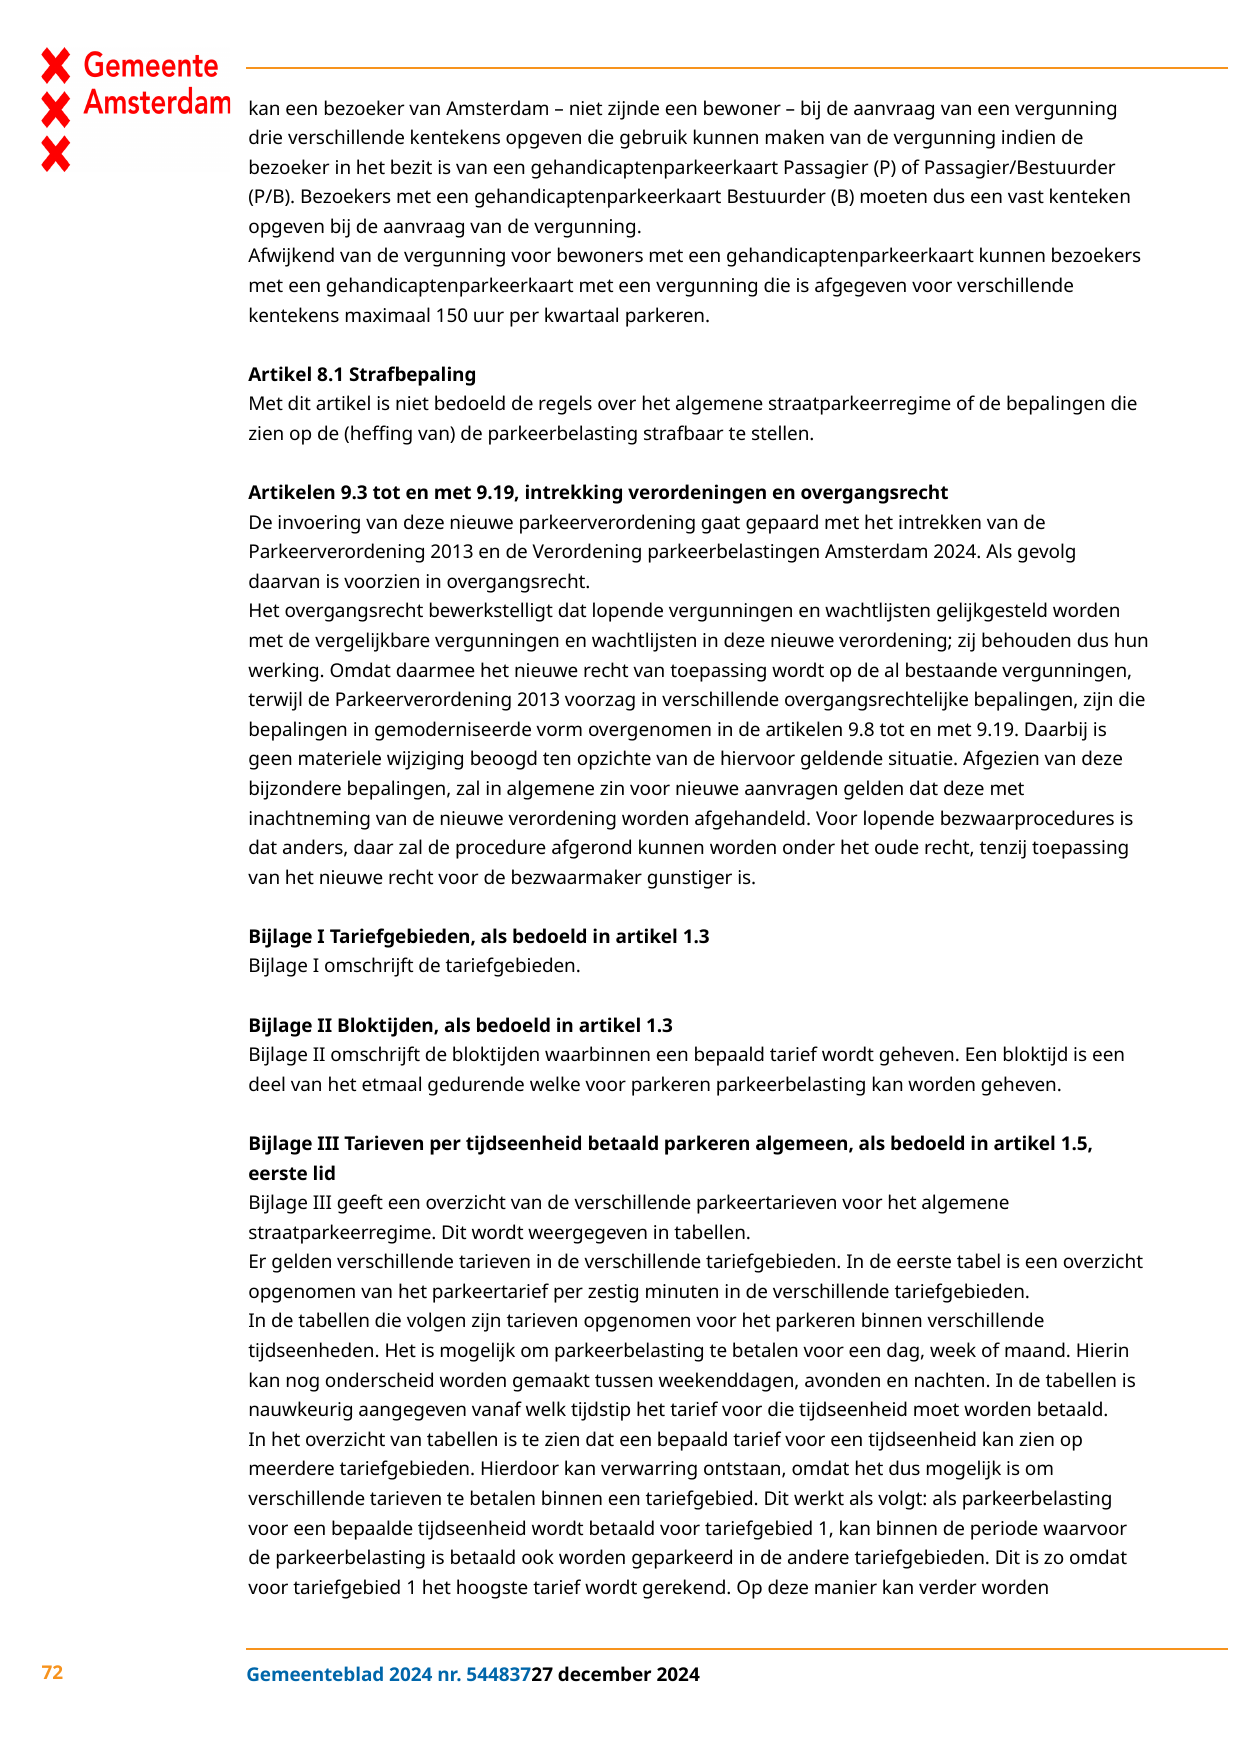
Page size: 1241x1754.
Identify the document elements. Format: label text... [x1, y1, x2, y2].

text Bijlage II Bloktijden, als bedoeld in artikel 1.3 [248, 1012, 1152, 1038]
text Er gelden verschillende tarieven in de verschillende tariefgebieden. In de eerste tabel is een overzicht opgenomen van het parkeertarief per zestig minuten in de verschillende tariefgebieden. [248, 1248, 1152, 1304]
text Het overgangsrecht bewerkstelligt dat lopende vergunningen en wachtlijsten gelijkgesteld worden met de vergelijkbare vergunningen en wachtlijsten in deze nieuwe verordening; zij behouden dus hun werking. Omdat daarmee het nieuwe recht van toepassing wordt op de al bestaande vergunningen, terwijl de Parkeerverordening 2013 voorzag in verschillende overgangsrechtelijke bepalingen, zijn die bepalingen in gemoderniseerde vorm overgenomen in de artikelen 9.8 tot en met 9.19. Daarbij is geen materiele wijziging beoogd ten opzichte van de hiervoor geldende situatie. Afgezien van deze bijzondere bepalingen, zal in algemene zin voor nieuwe aanvragen gelden dat deze met inachtneming van de nieuwe verordening worden afgehandeld. Voor lopende bezwaarprocedures is dat anders, daar zal de procedure afgerond kunnen worden onder het oude recht, tenzij toepassing van het nieuwe recht voor de bezwaarmaker gunstiger is. [248, 598, 1152, 890]
text In de tabellen die volgen zijn tarieven opgenomen voor het parkeren binnen verschillende tijdseenheden. Het is mogelijk om parkeerbelasting te betalen voor een dag, week of maand. Hierin kan nog onderscheid worden gemaakt tussen weekenddagen, avonden en nachten. In de tabellen is nauwkeurig aangegeven vanaf welk tijdstip het tarief voor die tijdseenheid moet worden betaald. [248, 1308, 1152, 1422]
text Bijlage II omschrijft de bloktijden waarbinnen een bepaald tarief wordt geheven. Een bloktijd is een deel van het etmaal gedurende welke voor parkeren parkeerbelasting kan worden geheven. [248, 1041, 1152, 1097]
picture [41, 47, 231, 172]
text Bijlage I omschrijft de tariefgebieden. [248, 953, 1152, 978]
text Artikelen 9.3 tot en met 9.19, intrekking verordeningen en overgangsrecht [248, 479, 1152, 505]
text De invoering van deze nieuwe parkeerverordening gaat gepaard met het intrekken van de Parkeerverordening 2013 en de Verordening parkeerbelastingen Amsterdam 2024. Als gevolg daarvan is voorzien in overgangsrecht. [248, 509, 1152, 594]
text Artikel 8.1 Strafbepaling [248, 361, 1152, 387]
text Bijlage III Tarieven per tijdseenheid betaald parkeren algemeen, als bedoeld in artikel 1.5, eerste lid [248, 1130, 1152, 1186]
text kan een bezoeker van Amsterdam – niet zijnde een bewoner – bij de aanvraag van een vergunning drie verschillende kentekens opgeven die gebruik kunnen maken van de vergunning indien de bezoeker in het bezit is van een gehandicaptenparkeerkaart Passagier (P) of Passagier/Bestuurder (P/B). Bezoekers met een gehandicaptenparkeerkaart Bestuurder (B) moeten dus een vast kenteken opgeven bij de aanvraag van de vergunning. [248, 95, 1152, 239]
text Bijlage III geeft een overzicht van de verschillende parkeertarieven voor het algemene straatparkeerregime. Dit wordt weergegeven in tabellen. [248, 1189, 1152, 1245]
text Bijlage I Tariefgebieden, als bedoeld in artikel 1.3 [248, 923, 1152, 949]
text In het overzicht van tabellen is te zien dat een bepaald tarief voor een tijdseenheid kan zien op meerdere tariefgebieden. Hierdoor kan verwarring ontstaan, omdat het dus mogelijk is om verschillende tarieven te betalen binnen een tariefgebied. Dit werkt als volgt: als parkeerbelasting voor een bepaalde tijdseenheid wordt betaald voor tariefgebied 1, kan binnen de periode waarvoor de parkeerbelasting is betaald ook worden geparkeerd in de andere tariefgebieden. Dit is zo omdat voor tariefgebied 1 het hoogste tarief wordt gerekend. Op deze manier kan verder worden [248, 1426, 1152, 1600]
text Met dit artikel is niet bedoeld de regels over het algemene straatparkeerregime of de bepalingen die zien op de (heffing van) de parkeerbelasting strafbaar te stellen. [248, 391, 1152, 446]
text Afwijkend van de vergunning voor bewoners met een gehandicaptenparkeerkaart kunnen bezoekers met een gehandicaptenparkeerkaart met een vergunning die is afgegeven voor verschillende kentekens maximaal 150 uur per kwartaal parkeren. [248, 243, 1152, 328]
